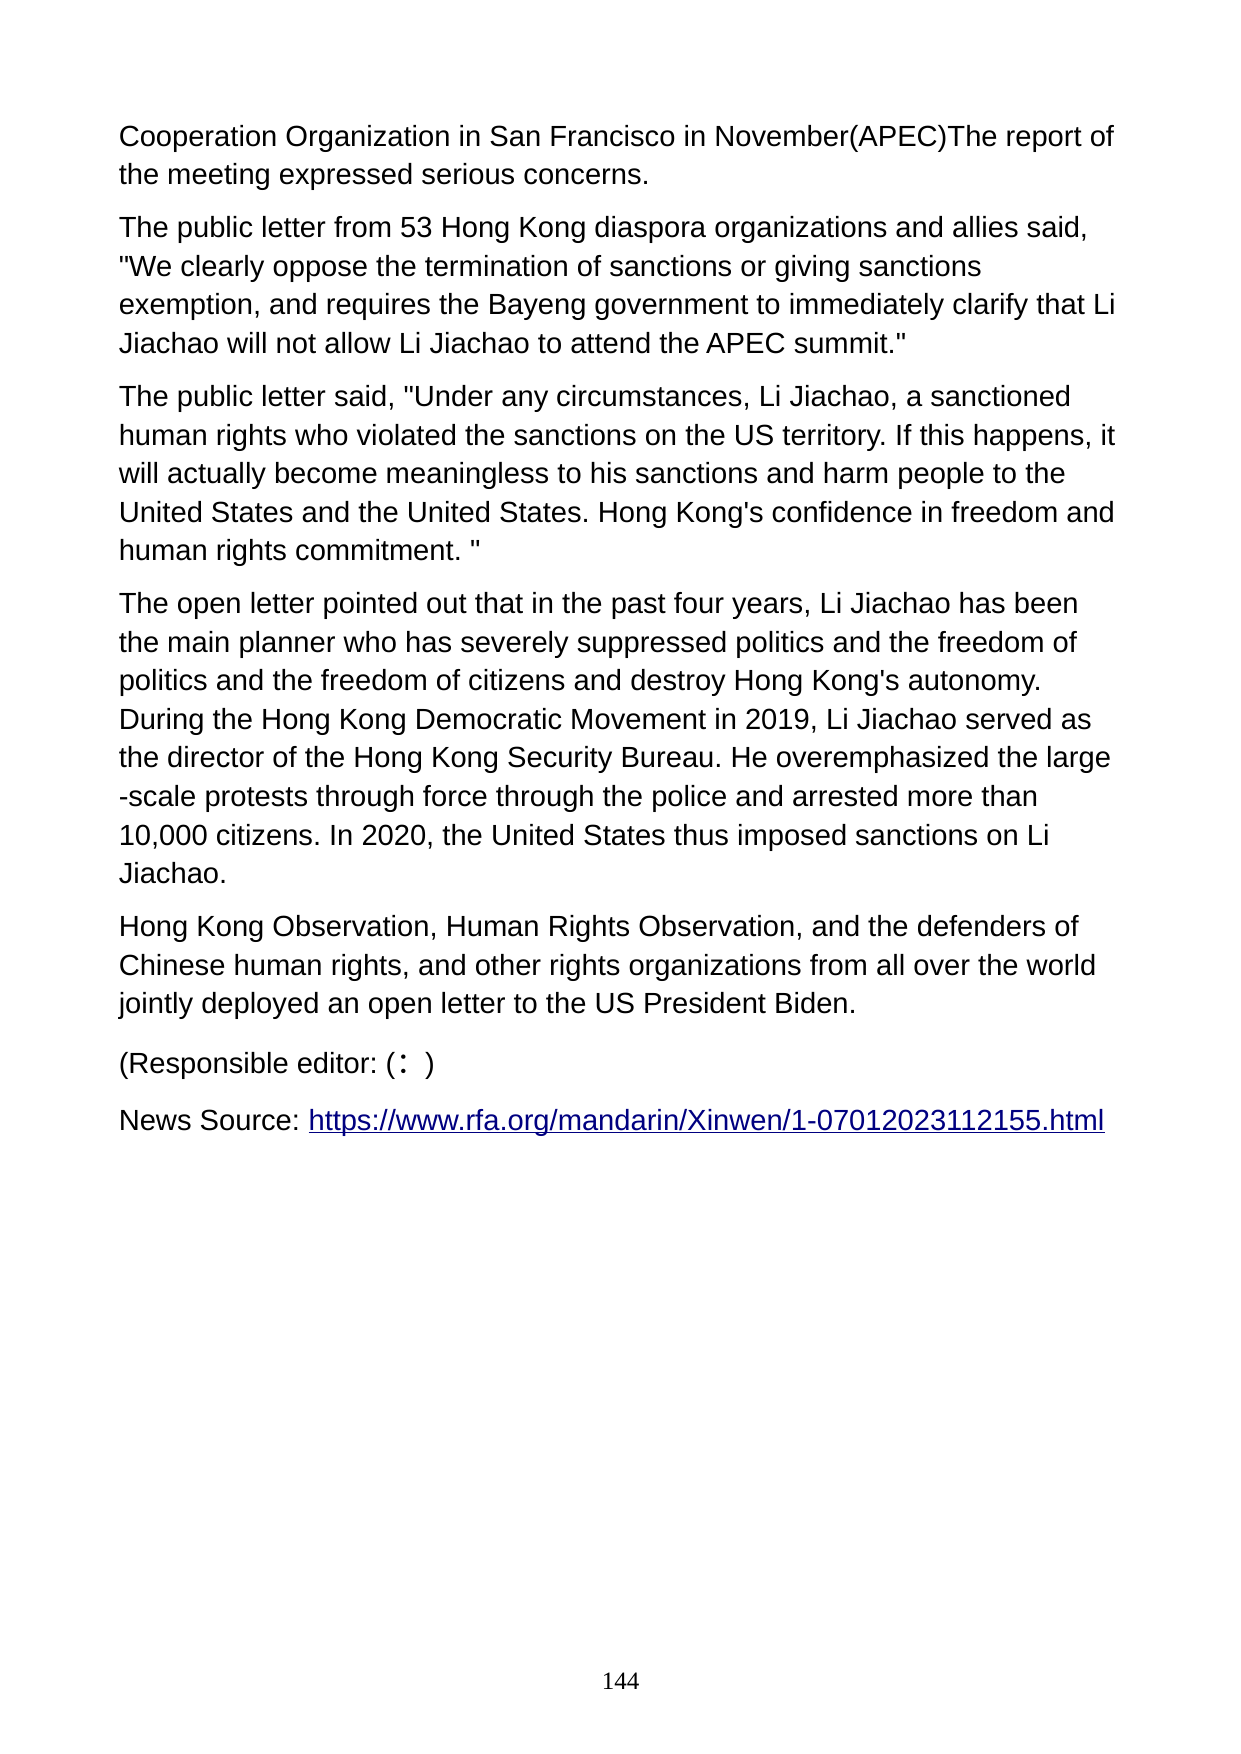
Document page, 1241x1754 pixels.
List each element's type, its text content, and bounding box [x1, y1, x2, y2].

text Hong Kong Observation, Human Rights Observation, and the defenders of Chinese human rights, and other rights organizations from all over the world jointly deployed an open letter to the US President Biden. [118, 909, 1122, 1020]
text The public letter from 53 Hong Kong diaspora organizations and allies said, "We clearly oppose the termination of sanctions or giving sanctions exemption, and requires the Bayeng government to immediately clarify that Li Jiachao will not allow Li Jiachao to attend the APEC summit." [118, 210, 1122, 359]
text (Responsible editor: (：) [118, 1039, 1122, 1082]
text Cooperation Organization in San Francisco in November(APEC)The report of the meeting expressed serious concerns. [118, 118, 1122, 191]
text The open letter pointed out that in the past four years, Li Jiachao has been the main planner who has severely suppressed politics and the freedom of politics and the freedom of citizens and destroy Hong Kong's autonomy. During the Hong Kong Democratic Movement in 2019, Li Jiachao served as the director of the Hong Kong Security Bureau. He overemphasized the large -scale protests through force through the police and arrested more than 10,000 citizens. In 2020, the United States thus imposed sanctions on Li Jiachao. [118, 586, 1122, 889]
text News Source: https://www.rfa.org/mandarin/Xinwen/1-07012023112155.html [118, 1102, 1122, 1136]
text The public letter said, "Under any circumstances, Li Jiachao, a sanctioned human rights who violated the sanctions on the US territory. If this happens, it will actually become meaningless to his sanctions and harm people to the United States and the United States. Hong Kong's confidence in freedom and human rights commitment. " [118, 379, 1122, 567]
